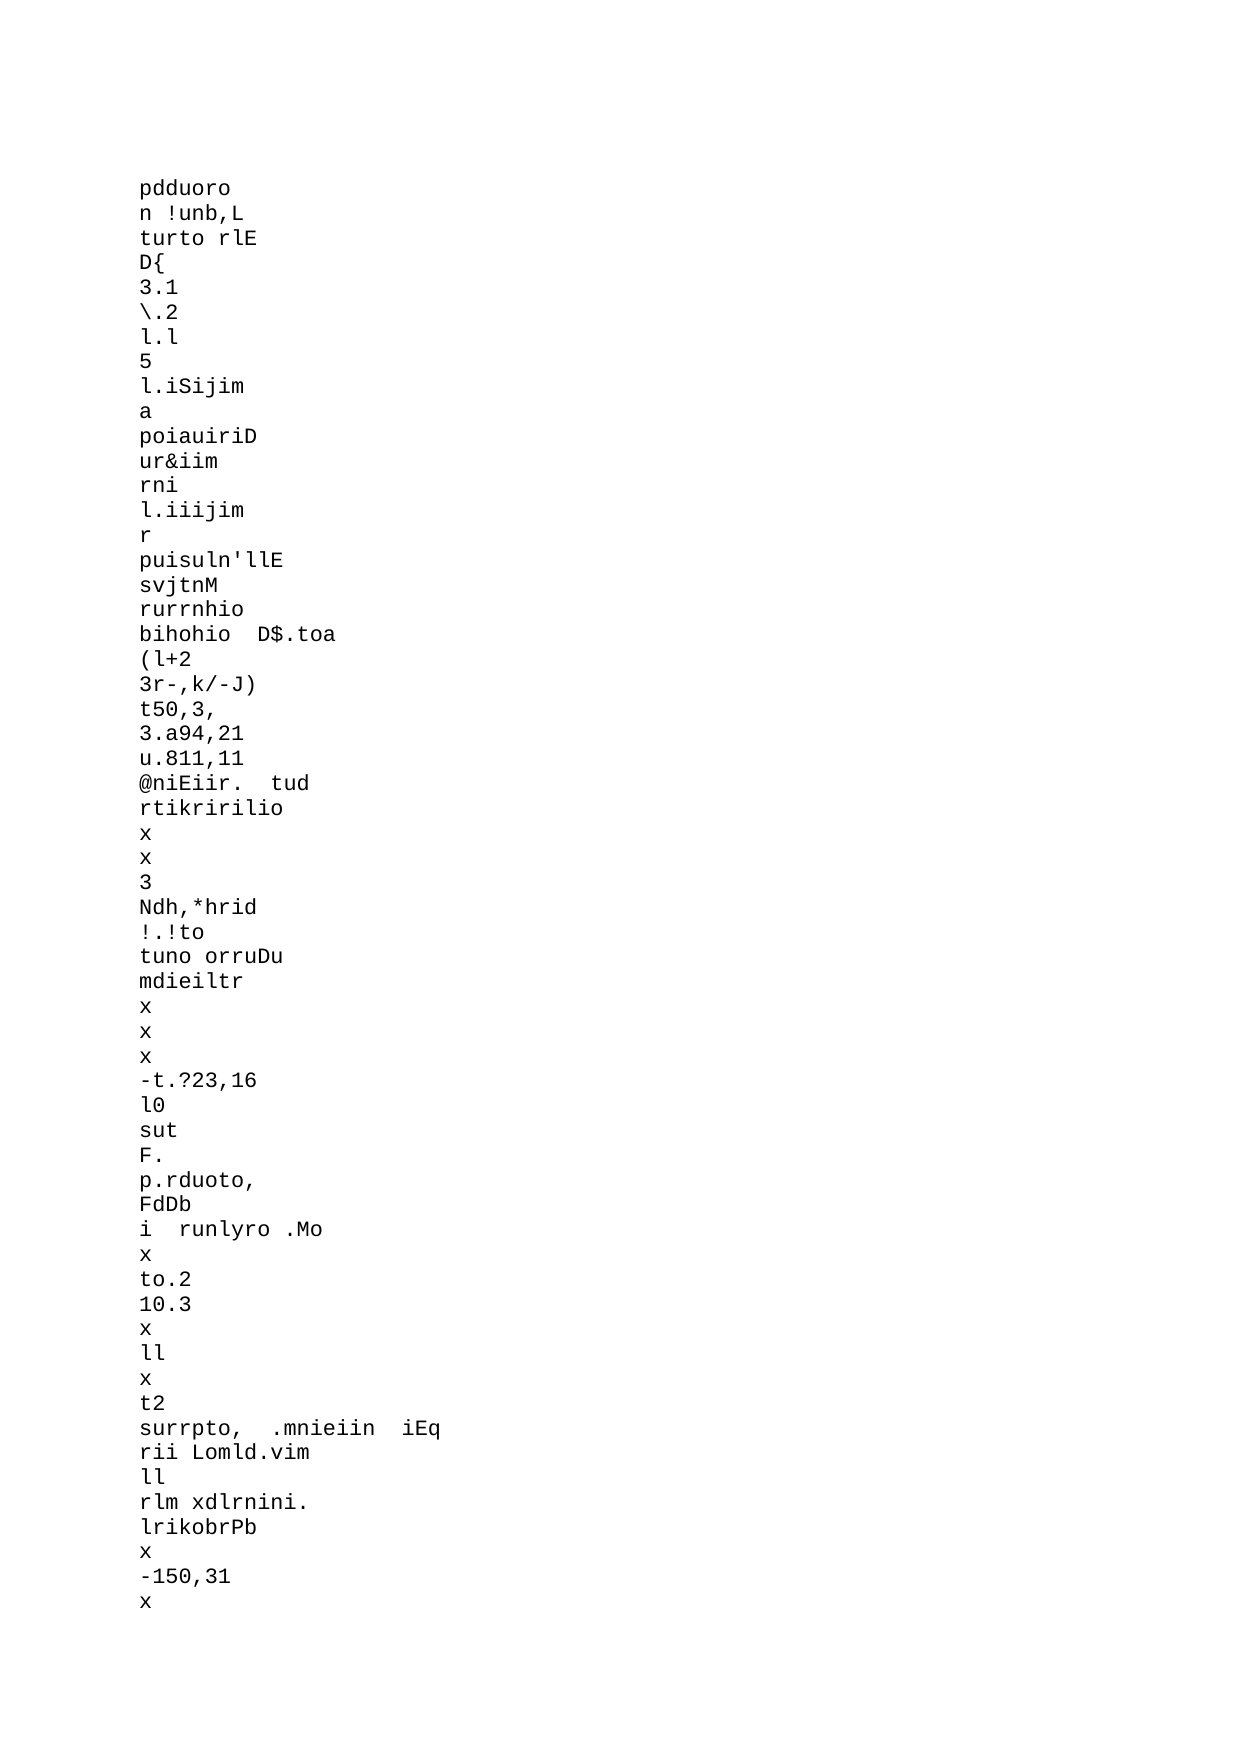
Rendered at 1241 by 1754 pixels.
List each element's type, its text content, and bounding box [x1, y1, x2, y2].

text ll [139, 1342, 1101, 1367]
text bihohio D$.toa [139, 623, 1101, 648]
text rtikririlio [139, 797, 1101, 822]
text x [139, 995, 1101, 1020]
text x [139, 1367, 1101, 1392]
text tuno orruDu [139, 946, 1101, 971]
text lrikobrPb [139, 1516, 1101, 1541]
text turto rlE [139, 227, 1101, 252]
text t50,3, [139, 698, 1101, 723]
text !.!to [139, 921, 1101, 946]
text x [139, 1318, 1101, 1342]
text poiauiriD [139, 425, 1101, 450]
text x [139, 1020, 1101, 1045]
text 5 [139, 351, 1101, 376]
text n !unb,L [139, 202, 1101, 227]
text p.rduoto, [139, 1169, 1101, 1194]
text svjtnM [139, 574, 1101, 599]
text rlm xdlrnini. [139, 1491, 1101, 1516]
text x [139, 822, 1101, 847]
text 3.a94,21 [139, 723, 1101, 747]
text r [139, 524, 1101, 549]
text rurrnhio [139, 599, 1101, 623]
text -t.?23,16 [139, 1070, 1101, 1094]
text to.2 [139, 1268, 1101, 1293]
text 3r-,k/-J) [139, 673, 1101, 698]
text FdDb [139, 1194, 1101, 1218]
text l.l [139, 326, 1101, 351]
text x [139, 847, 1101, 871]
text sut [139, 1119, 1101, 1144]
text 10.3 [139, 1293, 1101, 1318]
text D{ [139, 252, 1101, 276]
text (l+2 [139, 648, 1101, 673]
text u.811,11 [139, 747, 1101, 772]
text l.iSijim [139, 376, 1101, 400]
text F. [139, 1144, 1101, 1169]
text x [139, 1590, 1101, 1615]
text l.iiijim [139, 499, 1101, 524]
text puisuln'llE [139, 549, 1101, 574]
text i runlyro .Mo [139, 1218, 1101, 1243]
text t2 [139, 1392, 1101, 1417]
text mdieiltr [139, 971, 1101, 995]
text l0 [139, 1094, 1101, 1119]
text rii Lomld.vim [139, 1442, 1101, 1466]
text rni [139, 475, 1101, 499]
text -150,31 [139, 1566, 1101, 1590]
text @niEiir. tud [139, 772, 1101, 797]
text \.2 [139, 301, 1101, 326]
text ur&iim [139, 450, 1101, 475]
text ll [139, 1466, 1101, 1491]
text 3 [139, 871, 1101, 896]
text a [139, 400, 1101, 425]
text x [139, 1541, 1101, 1566]
text surrpto, .mnieiin iEq [139, 1417, 1101, 1442]
text 3.1 [139, 276, 1101, 301]
text x [139, 1045, 1101, 1070]
text x [139, 1243, 1101, 1268]
text pdduoro [139, 177, 1101, 202]
text Ndh,*hrid [139, 896, 1101, 921]
